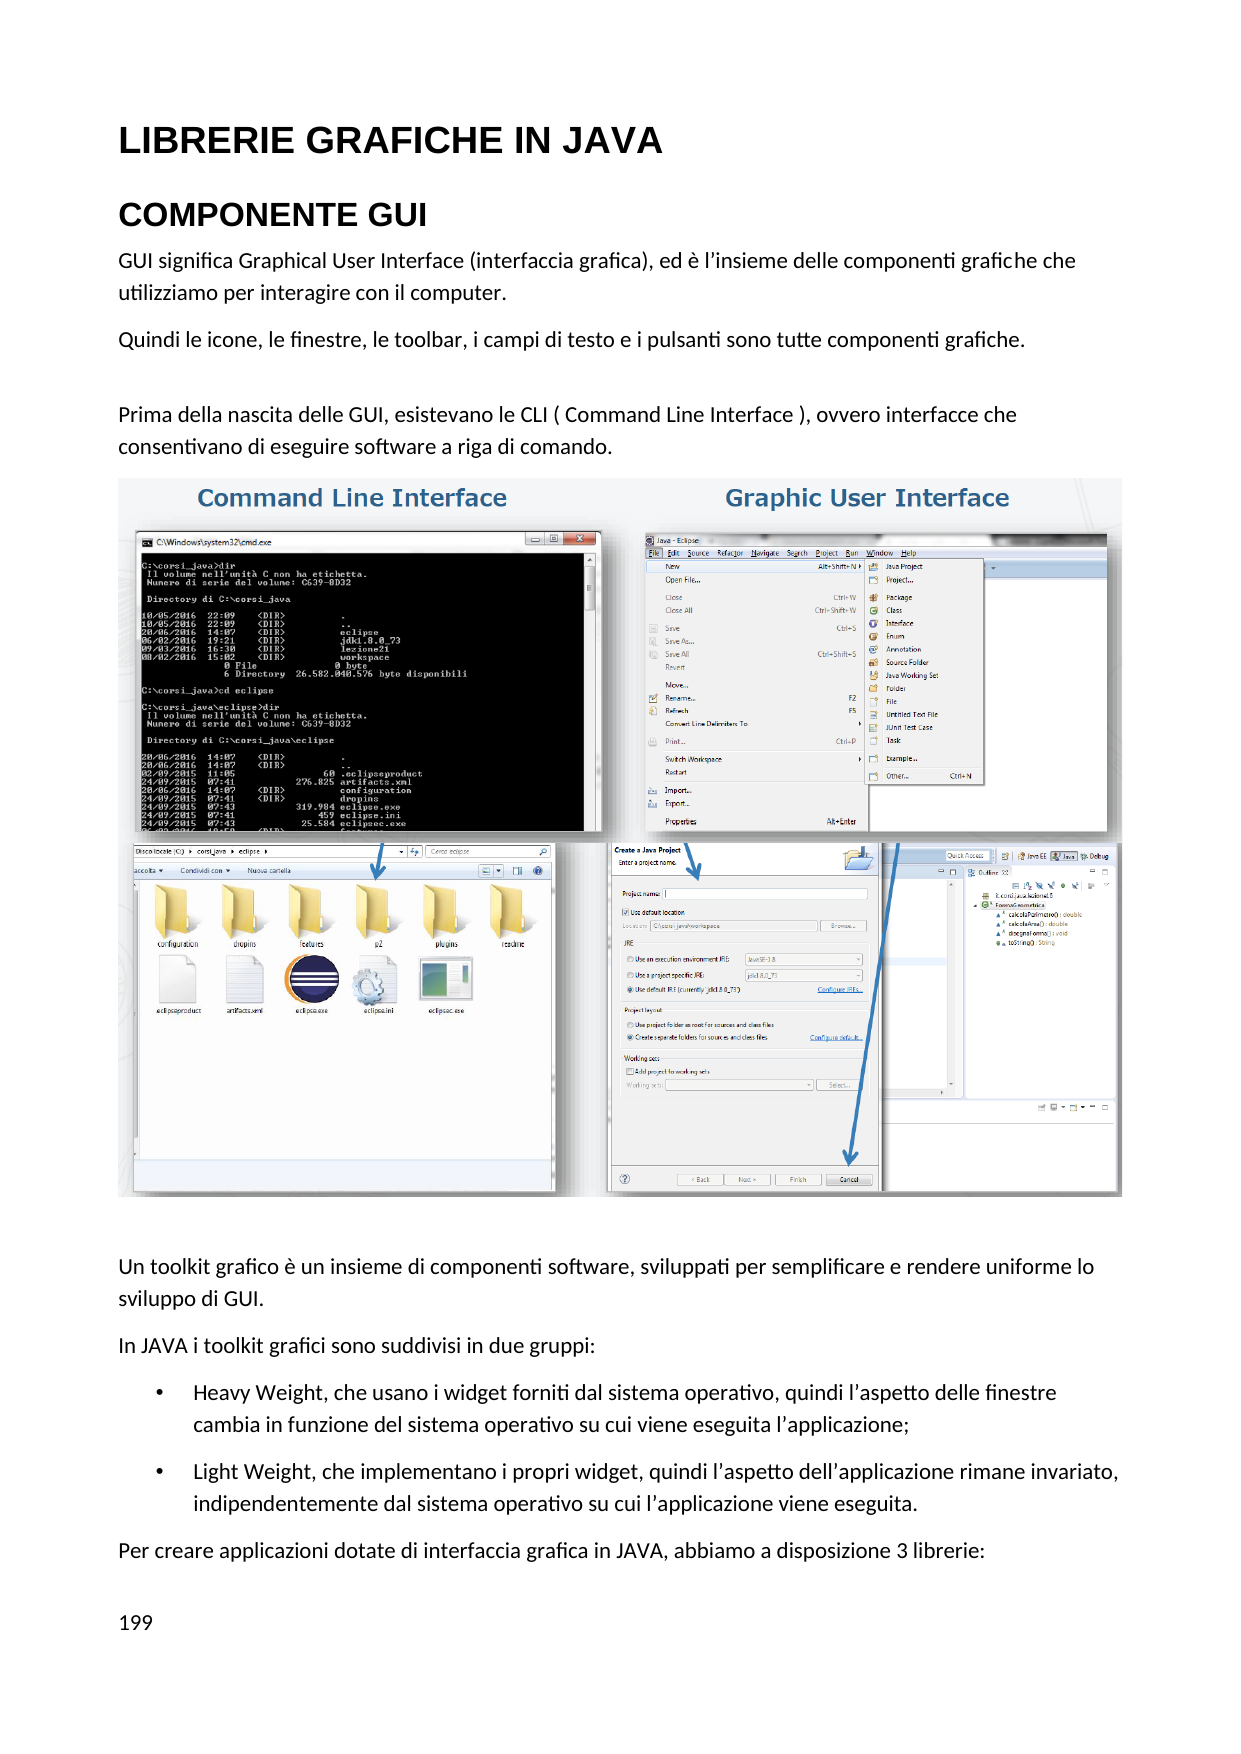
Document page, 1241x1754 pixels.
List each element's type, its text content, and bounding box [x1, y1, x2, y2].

list Light Weight, che implementano i propri widget, quindi l’aspetto dell’applicazione rimane invariato, indipendentemente dal sistema operativo su cui l’applicazione viene eseguita. [156, 1457, 1122, 1517]
subtitle LIBRERIE GRAFICHE IN JAVA [118, 118, 1122, 162]
text Un toolkit grafico è un insieme di componenti software, sviluppati per semplificare e rendere uniforme lo sviluppo di GUI. [118, 1252, 1122, 1312]
text GUI significa Graphical User Interface (interfaccia grafica), ed è l’insieme delle componenti grafiche che utilizziamo per interagire con il computer. [118, 246, 1122, 306]
picture [118, 478, 1123, 1197]
list Heavy Weight, che usano i widget forniti dal sistema operativo, quindi l’aspetto delle finestre cambia in funzione del sistema operativo su cui viene eseguita l’applicazione; [156, 1378, 1122, 1438]
subtitle COMPONENTE GUI [118, 195, 1122, 234]
text Quindi le icone, le finestre, le toolbar, i campi di testo e i pulsanti sono tutte componenti grafiche. [118, 325, 1122, 353]
text In JAVA i toolkit grafici sono suddivisi in due gruppi: [118, 1331, 1122, 1359]
text Per creare applicazioni dotate di interfaccia grafica in JAVA, abbiamo a disposizione 3 librerie: [118, 1536, 1122, 1564]
text Prima della nascita delle GUI, esistevano le CLI ( Command Line Interface ), ovvero interfacce che consentivano di eseguire software a riga di comando. [118, 400, 1122, 460]
